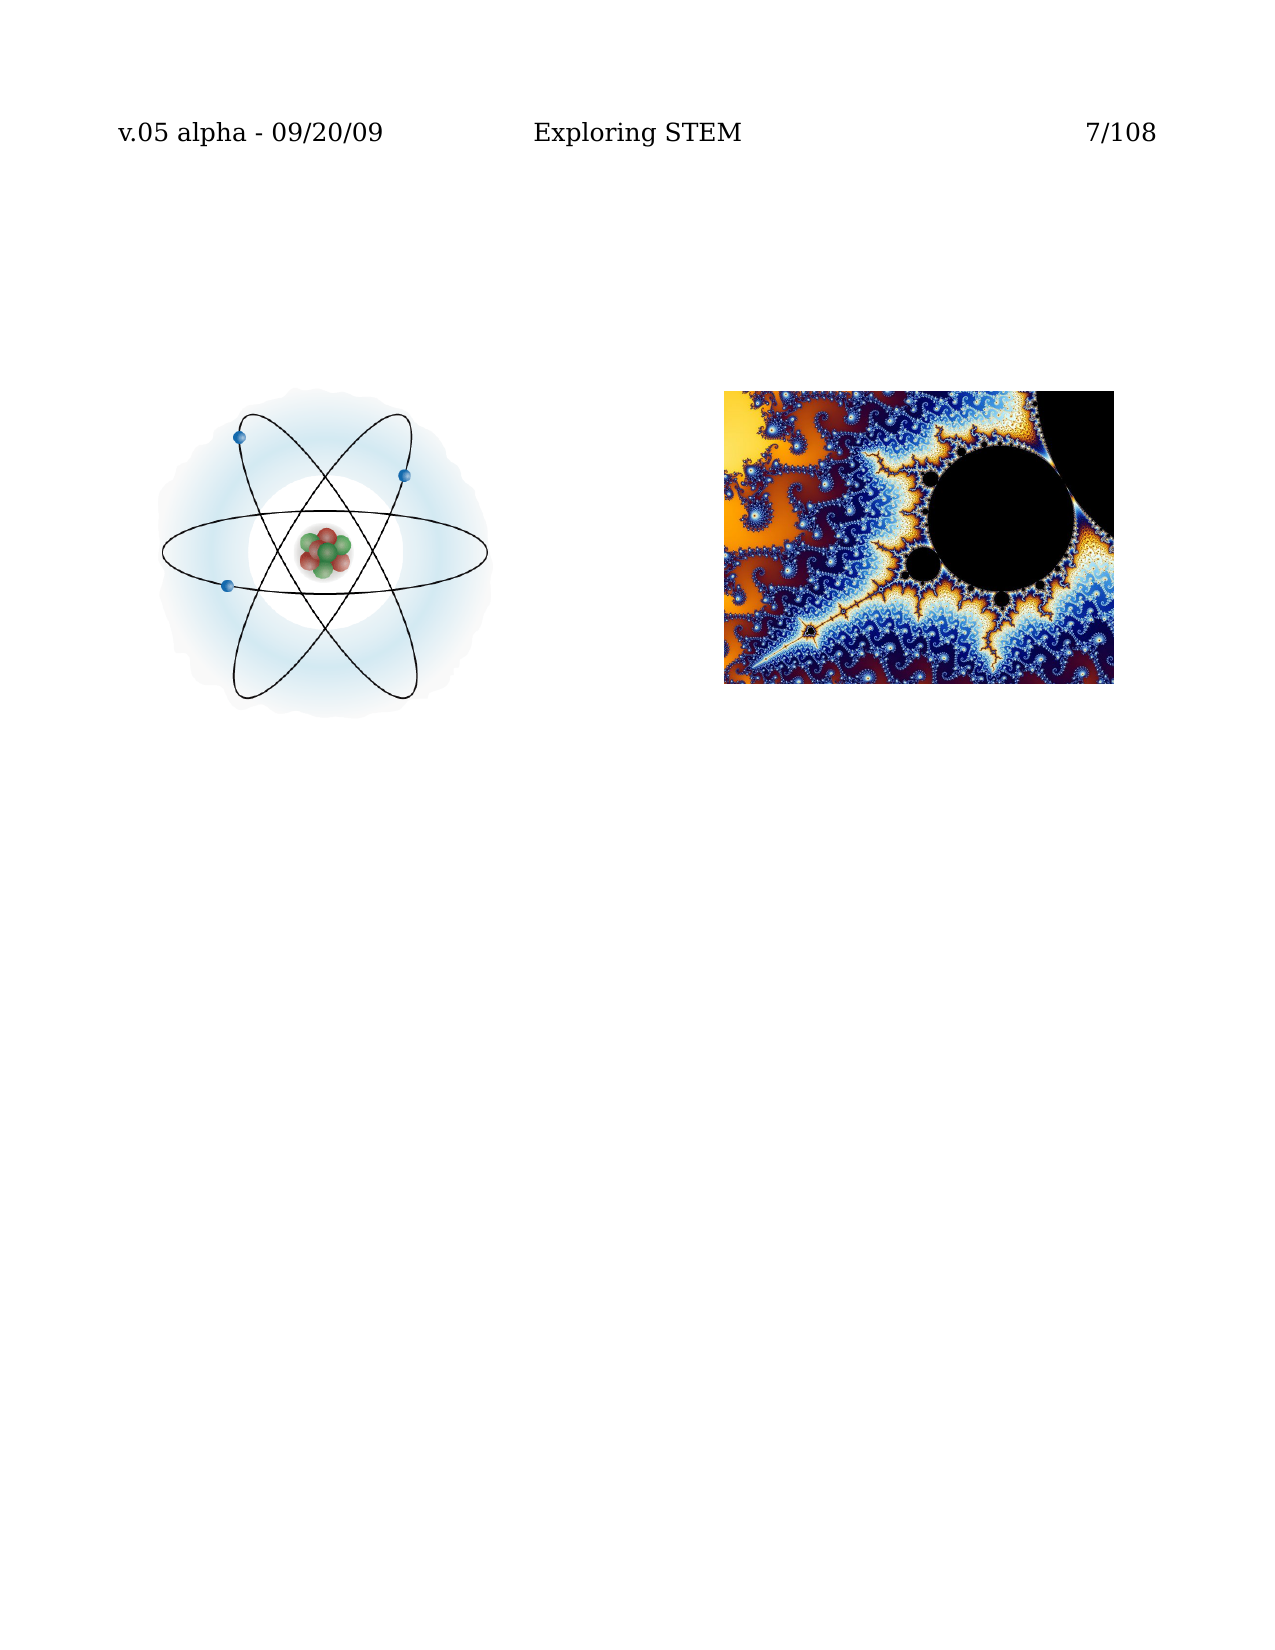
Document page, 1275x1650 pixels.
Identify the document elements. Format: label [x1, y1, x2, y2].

picture [155, 383, 494, 721]
picture [724, 391, 1114, 684]
